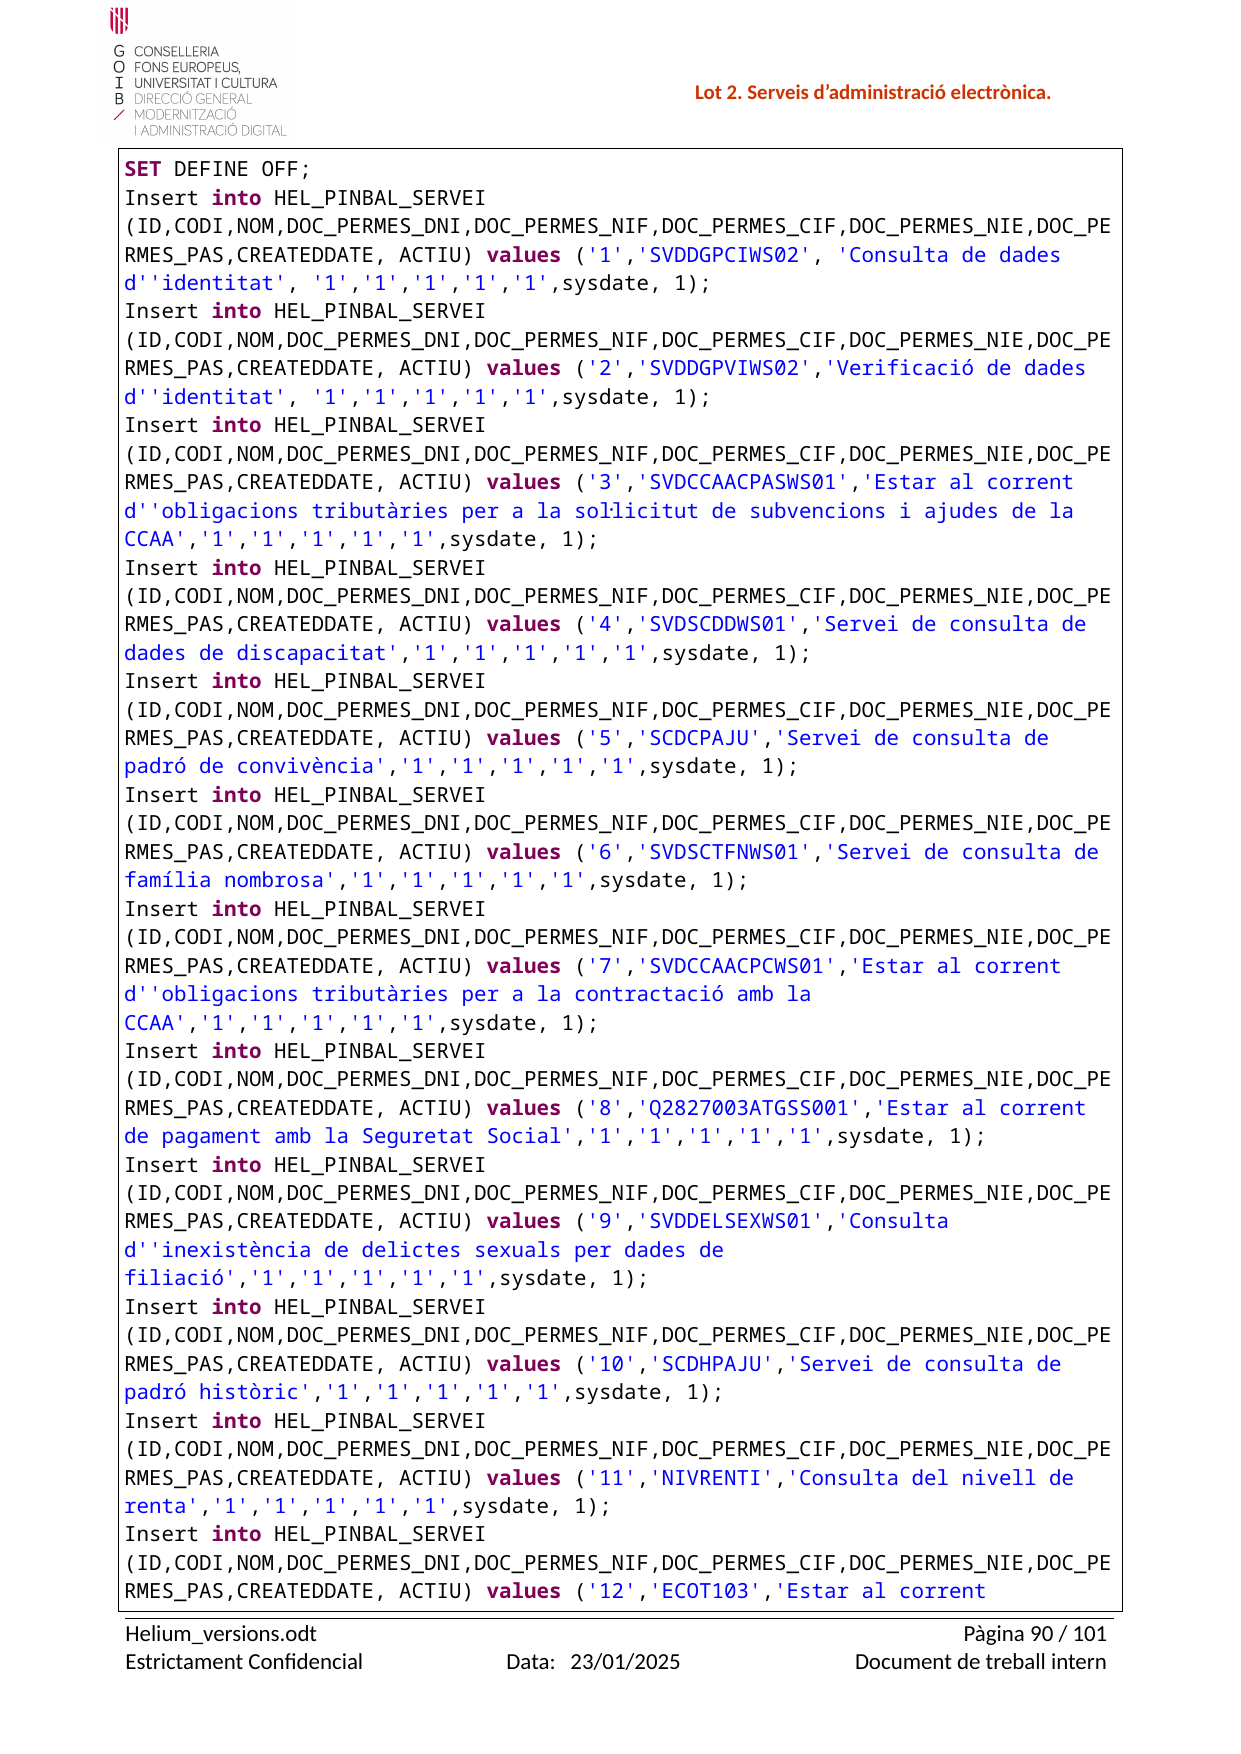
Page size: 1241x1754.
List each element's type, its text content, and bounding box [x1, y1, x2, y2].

table_header SET DEFINE OFF; Insert into HEL_PINBAL_SERVEI (ID,CODI,NOM,DOC_PERMES_DNI,DOC_PERMES_NIF,DOC_PERMES_CIF,DOC_PERMES_NIE,DOC_PERMES_PAS,CREATEDDATE, ACTIU) values ('1','SVDDGPCIWS02', 'Consulta de dades d''identitat', '1','1','1','1','1',sysdate, 1); Insert into HEL_PINBAL_SERVEI (ID,CODI,NOM,DOC_PERMES_DNI,DOC_PERMES_NIF,DOC_PERMES_CIF,DOC_PERMES_NIE,DOC_PERMES_PAS,CREATEDDATE, ACTIU) values ('2','SVDDGPVIWS02','Verificació de dades d''identitat', '1','1','1','1','1',sysdate, 1); Insert into HEL_PINBAL_SERVEI (ID,CODI,NOM,DOC_PERMES_DNI,DOC_PERMES_NIF,DOC_PERMES_CIF,DOC_PERMES_NIE,DOC_PERMES_PAS,CREATEDDATE, ACTIU) values ('3','SVDCCAACPASWS01','Estar al corrent d''obligacions tributàries per a la sol·licitut de subvencions i ajudes de la CCAA','1','1','1','1','1',sysdate, 1); Insert into HEL_PINBAL_SERVEI (ID,CODI,NOM,DOC_PERMES_DNI,DOC_PERMES_NIF,DOC_PERMES_CIF,DOC_PERMES_NIE,DOC_PERMES_PAS,CREATEDDATE, ACTIU) values ('4','SVDSCDDWS01','Servei de consulta de dades de discapacitat','1','1','1','1','1',sysdate, 1); Insert into HEL_PINBAL_SERVEI (ID,CODI,NOM,DOC_PERMES_DNI,DOC_PERMES_NIF,DOC_PERMES_CIF,DOC_PERMES_NIE,DOC_PERMES_PAS,CREATEDDATE, ACTIU) values ('5','SCDCPAJU','Servei de consulta de padró de convivència','1','1','1','1','1',sysdate, 1); Insert into HEL_PINBAL_SERVEI (ID,CODI,NOM,DOC_PERMES_DNI,DOC_PERMES_NIF,DOC_PERMES_CIF,DOC_PERMES_NIE,DOC_PERMES_PAS,CREATEDDATE, ACTIU) values ('6','SVDSCTFNWS01','Servei de consulta de família nombrosa','1','1','1','1','1',sysdate, 1); Insert into HEL_PINBAL_SERVEI (ID,CODI,NOM,DOC_PERMES_DNI,DOC_PERMES_NIF,DOC_PERMES_CIF,DOC_PERMES_NIE,DOC_PERMES_PAS,CREATEDDATE, ACTIU) values ('7','SVDCCAACPCWS01','Estar al corrent d''obligacions tributàries per a la contractació amb la CCAA','1','1','1','1','1',sysdate, 1); Insert into HEL_PINBAL_SERVEI (ID,CODI,NOM,DOC_PERMES_DNI,DOC_PERMES_NIF,DOC_PERMES_CIF,DOC_PERMES_NIE,DOC_PERMES_PAS,CREATEDDATE, ACTIU) values ('8','Q2827003ATGSS001','Estar al corrent de pagament amb la Seguretat Social','1','1','1','1','1',sysdate, 1); Insert into HEL_PINBAL_SERVEI (ID,CODI,NOM,DOC_PERMES_DNI,DOC_PERMES_NIF,DOC_PERMES_CIF,DOC_PERMES_NIE,DOC_PERMES_PAS,CREATEDDATE, ACTIU) values ('9','SVDDELSEXWS01','Consulta d''inexistència de delictes sexuals per dades de filiació','1','1','1','1','1',sysdate, 1); Insert into HEL_PINBAL_SERVEI (ID,CODI,NOM,DOC_PERMES_DNI,DOC_PERMES_NIF,DOC_PERMES_CIF,DOC_PERMES_NIE,DOC_PERMES_PAS,CREATEDDATE, ACTIU) values ('10','SCDHPAJU','Servei de consulta de padró històric','1','1','1','1','1',sysdate, 1); Insert into HEL_PINBAL_SERVEI (ID,CODI,NOM,DOC_PERMES_DNI,DOC_PERMES_NIF,DOC_PERMES_CIF,DOC_PERMES_NIE,DOC_PERMES_PAS,CREATEDDATE, ACTIU) values ('11','NIVRENTI','Consulta del nivell de renta','1','1','1','1','1',sysdate, 1); Insert into HEL_PINBAL_SERVEI (ID,CODI,NOM,DOC_PERMES_DNI,DOC_PERMES_NIF,DOC_PERMES_CIF,DOC_PERMES_NIE,DOC_PERMES_PAS,CREATEDDATE, ACTIU) values ('12','ECOT103','Estar al corrent [119, 149, 1122, 1611]
picture [100, 0, 297, 144]
